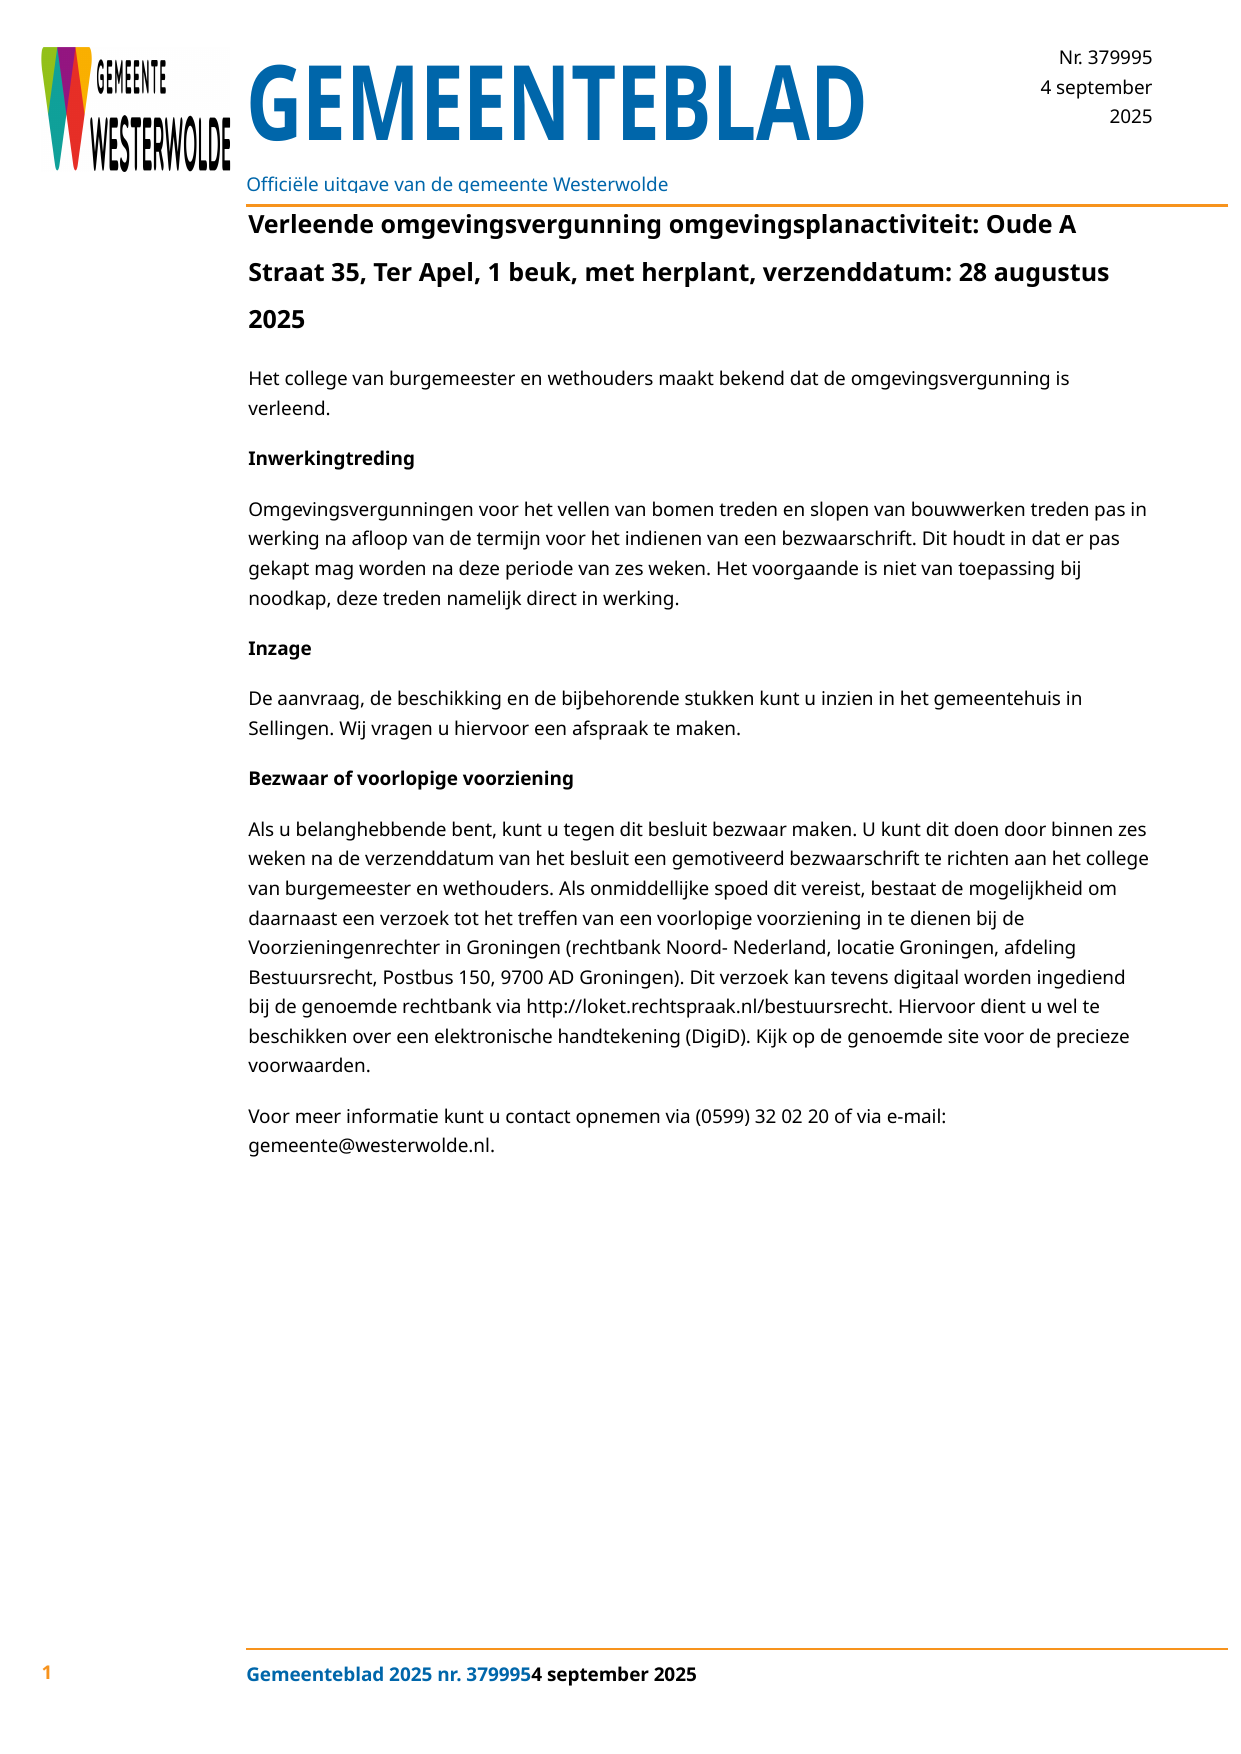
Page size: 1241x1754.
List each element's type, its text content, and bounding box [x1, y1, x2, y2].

text Omgevingsvergunningen voor het vellen van bomen treden en slopen van bouwwerken treden pas in werking na afloop van de termijn voor het indienen van een bezwaarschrift. Dit houdt in dat er pas gekapt mag worden na deze periode van zes weken. Het voorgaande is niet van toepassing bij noodkap, deze treden namelijk direct in werking. [248, 496, 1152, 610]
text Als u belanghebbende bent, kunt u tegen dit besluit bezwaar maken. U kunt dit doen door binnen zes weken na de verzenddatum van het besluit een gemotiveerd bezwaarschrift te richten aan het college van burgemeester en wethouders. Als onmiddellijke spoed dit vereist, bestaat de mogelijkheid om daarnaast een verzoek tot het treffen van een voorlopige voorziening in te dienen bij de Voorzieningenrechter in Groningen (rechtbank Noord- Nederland, locatie Groningen, afdeling Bestuursrecht, Postbus 150, 9700 AD Groningen). Dit verzoek kan tevens digitaal worden ingediend bij de genoemde rechtbank via http://loket.rechtspraak.nl/bestuursrecht. Hiervoor dient u wel te beschikken over een elektronische handtekening (DigiD). Kijk op de genoemde site voor de precieze voorwaarden. [248, 816, 1152, 1078]
picture [41, 47, 231, 172]
text Voor meer informatie kunt u contact opnemen via (0599) 32 02 20 of via e-mail: gemeente@westerwolde.nl. [248, 1103, 1152, 1158]
text Verleende omgevingsvergunning omgevingsplanactiviteit: Oude A Straat 35, Ter Apel, 1 beuk, met herplant, verzenddatum: 28 augustus 2025 [248, 207, 1152, 336]
text Het college van burgemeester en wethouders maakt bekend dat de omgevingsvergunning is verleend. [248, 366, 1152, 421]
text Bezwaar of voorlopige voorziening [248, 766, 1152, 791]
text Inzage [248, 635, 1152, 661]
text De aanvraag, de beschikking en de bijbehorende stukken kunt u inzien in het gemeentehuis in Sellingen. Wij vragen u hiervoor een afspraak te maken. [248, 686, 1152, 741]
text Inwerkingtreding [248, 446, 1152, 471]
